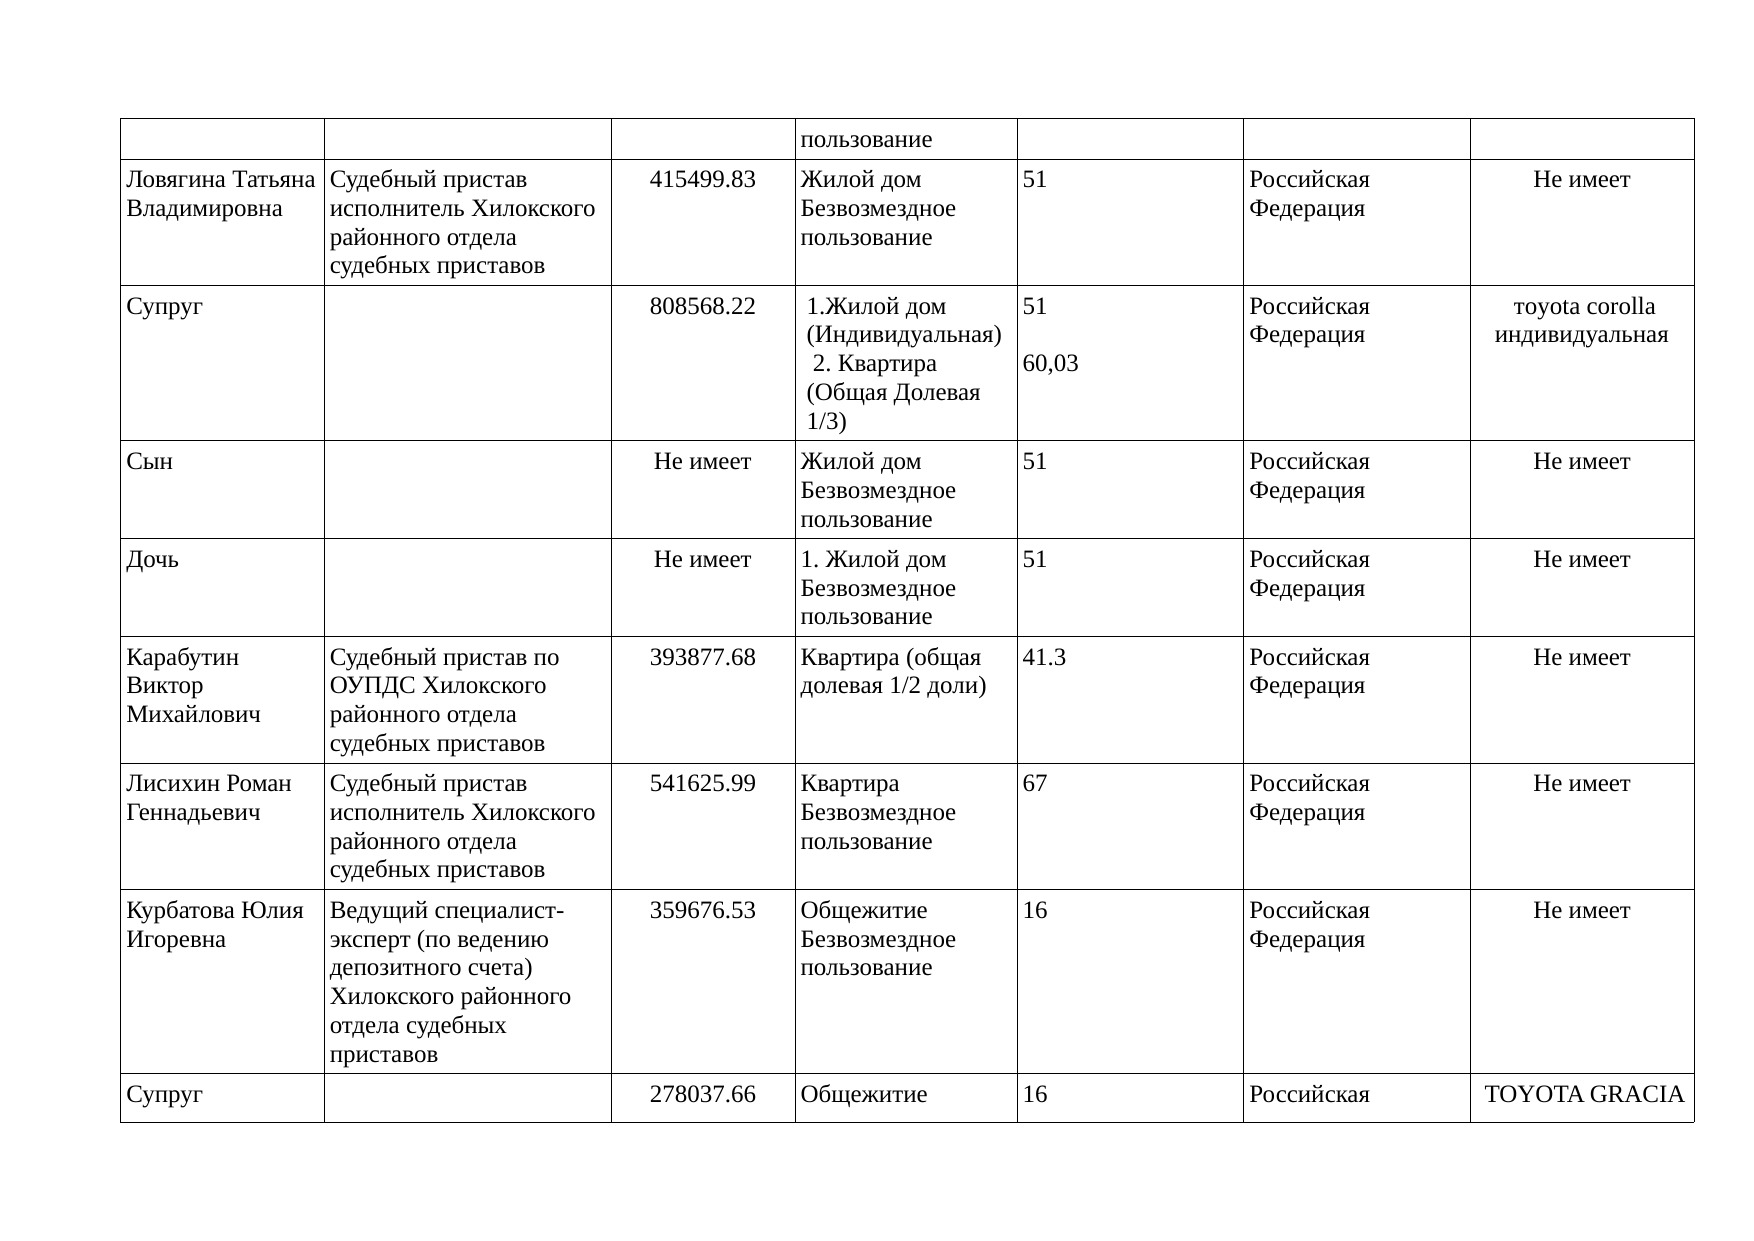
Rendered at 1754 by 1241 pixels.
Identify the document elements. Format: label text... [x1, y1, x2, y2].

table_cell Судебный пристав исполнитель Хилокского районного отдела судебных приставов [325, 160, 611, 285]
table_cell 16 [1018, 1074, 1243, 1122]
table_cell Супруг [121, 1074, 324, 1122]
table_cell Российская Федерация [1244, 160, 1470, 285]
table_cell 51 [1018, 441, 1243, 538]
table_cell 67 [1018, 764, 1243, 889]
table_cell [325, 286, 611, 440]
table_cell Российская Федерация [1244, 890, 1470, 1073]
table_cell 51 [1018, 539, 1243, 636]
table_cell 359676,53 [612, 890, 795, 1073]
table_cell 41,3 [1018, 637, 1243, 762]
table_cell Ловягина Татьяна Владимировна [121, 160, 324, 285]
table_cell [121, 119, 324, 158]
table_cell Не имеет [1471, 637, 1694, 762]
table_cell TOYOTA GRACIA [1471, 1074, 1694, 1122]
table_cell [1471, 119, 1694, 158]
table_cell 1. Жилой дом Безвозмездное пользование [796, 539, 1017, 636]
table_cell Российская Федерация [1244, 539, 1470, 636]
table_cell Судебный пристав исполнитель Хилокского районного отдела судебных приставов [325, 764, 611, 889]
table_cell Не имеет [1471, 160, 1694, 285]
table_cell Квартира Безвозмездное пользование [796, 764, 1017, 889]
table_cell [325, 441, 611, 538]
table_cell [325, 119, 611, 158]
table_cell 393877,68 [612, 637, 795, 762]
table_cell 278037,66 [612, 1074, 795, 1122]
table_cell Не имеет [1471, 539, 1694, 636]
table_cell тoyota corolla индивидуальная [1471, 286, 1694, 440]
table_cell Общежитие [796, 1074, 1017, 1122]
table_cell пользование [796, 119, 1017, 158]
table_cell [325, 539, 611, 636]
table_cell [325, 1074, 611, 1122]
table_cell [1018, 119, 1243, 158]
table_cell Ведущий специалист-эксперт (по ведению депозитного счета) Хилокского районного отдела судебных приставов [325, 890, 611, 1073]
table_cell Квартира (общая долевая 1/2 доли) [796, 637, 1017, 762]
table_cell Российская Федерация [1244, 441, 1470, 538]
table_cell Не имеет [612, 539, 795, 636]
table_cell 51 [1018, 160, 1243, 285]
table_cell Российская [1244, 1074, 1470, 1122]
table_cell Не имеет [1471, 441, 1694, 538]
table_cell Общежитие Безвозмездное пользование [796, 890, 1017, 1073]
table_cell Курбатова Юлия Игоревна [121, 890, 324, 1073]
table_cell [1244, 119, 1470, 158]
table_cell Супруг [121, 286, 324, 440]
table_cell Судебный пристав по ОУПДС Хилокского районного отдела судебных приставов [325, 637, 611, 762]
table_cell Российская Федерация [1244, 637, 1470, 762]
table_cell Российская Федерация [1244, 764, 1470, 889]
table_cell 1.Жилой дом (Индивидуальная) 2. Квартира (Общая Долевая 1/3) [796, 286, 1017, 440]
table_cell Сын [121, 441, 324, 538]
table_cell Не имеет [1471, 890, 1694, 1073]
table_cell Не имеет [1471, 764, 1694, 889]
table_cell 51 60,03 [1018, 286, 1243, 440]
table_cell [612, 119, 795, 158]
table_cell 808568,22 [612, 286, 795, 440]
table_cell Российская Федерация [1244, 286, 1470, 440]
table_cell Лисихин Роман Геннадьевич [121, 764, 324, 889]
table_cell Карабутин Виктор Михайлович [121, 637, 324, 762]
table_cell 415499,83 [612, 160, 795, 285]
table_cell 541625,99 [612, 764, 795, 889]
table_cell Не имеет [612, 441, 795, 538]
table_cell Жилой дом Безвозмездное пользование [796, 160, 1017, 285]
table_cell Дочь [121, 539, 324, 636]
table_cell 16 [1018, 890, 1243, 1073]
table_cell Жилой дом Безвозмездное пользование [796, 441, 1017, 538]
